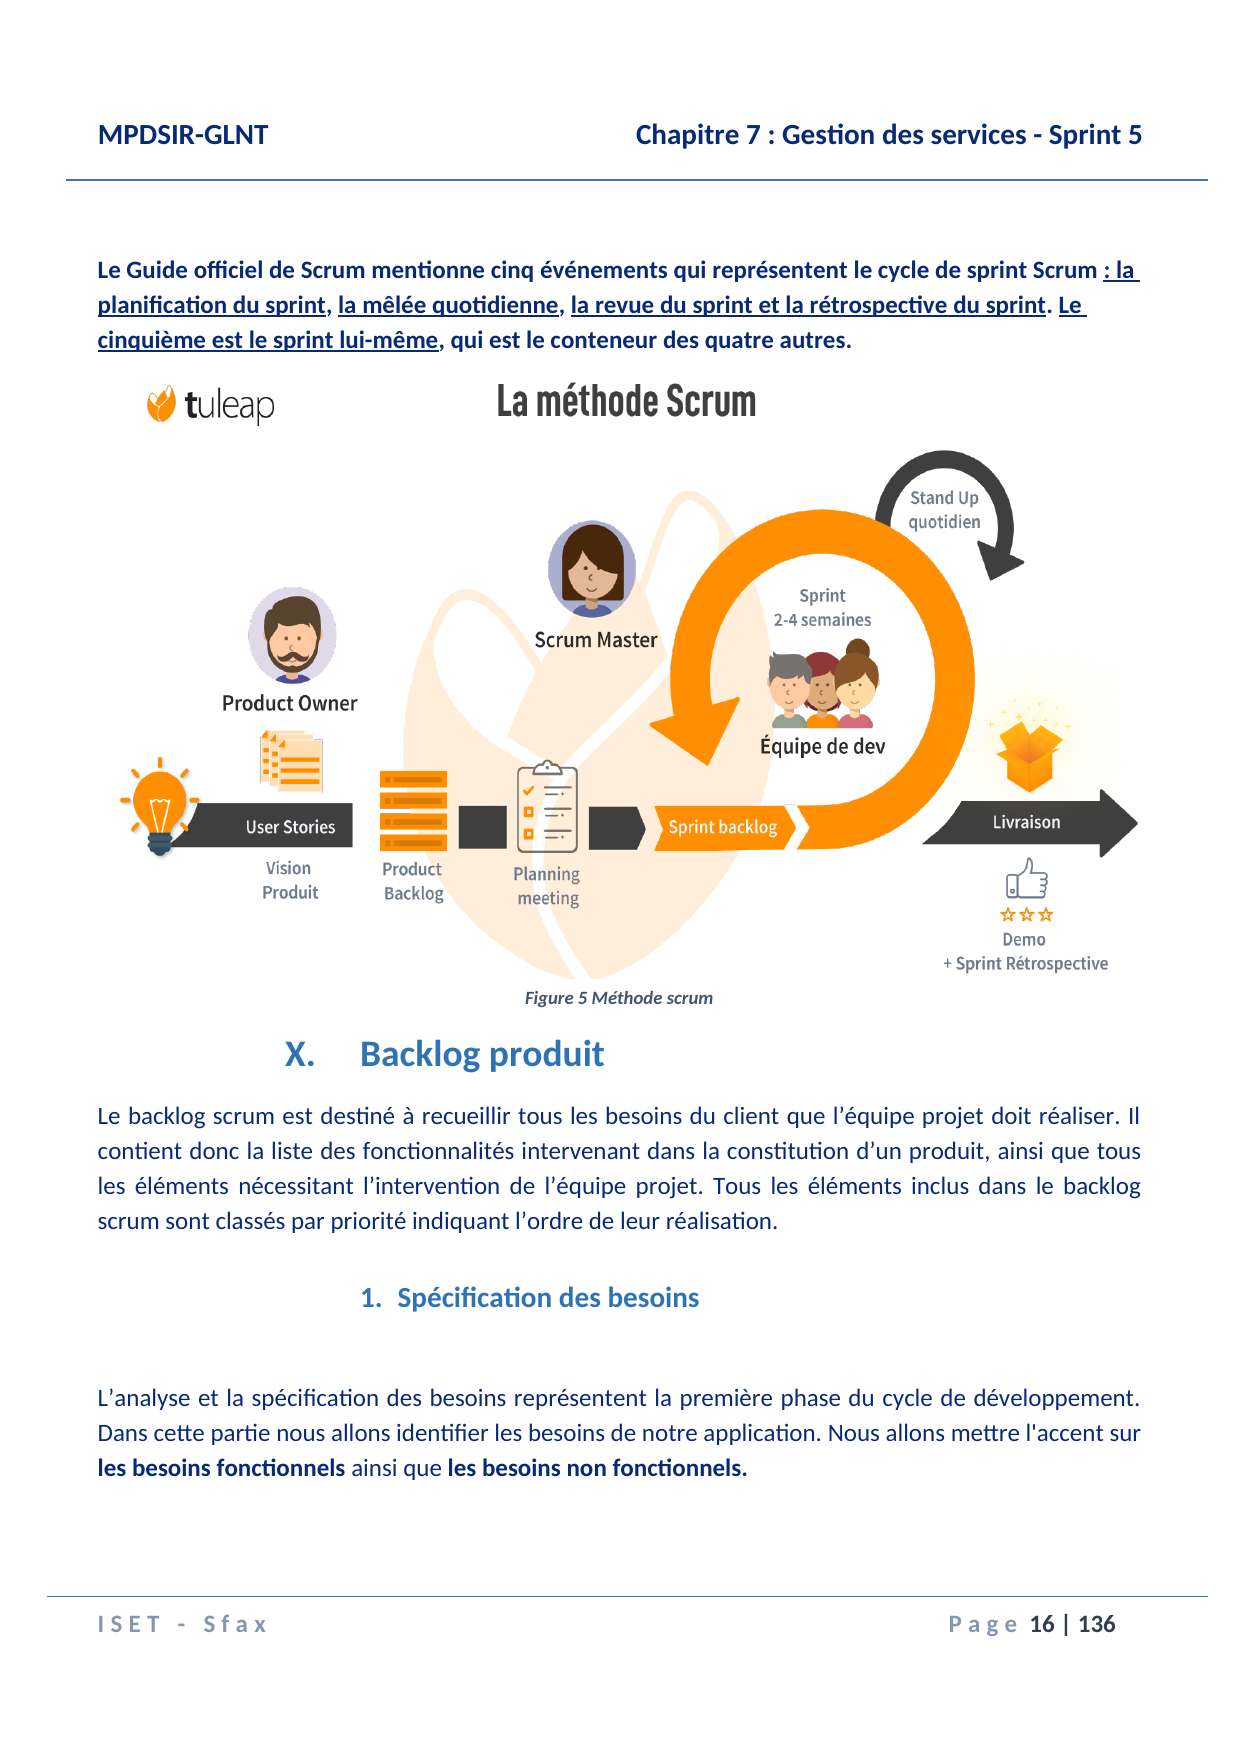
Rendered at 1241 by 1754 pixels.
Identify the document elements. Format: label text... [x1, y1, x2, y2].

text Le backlog scrum est destiné à recueillir tous les besoins du client que l’équipe projet doit réaliser. Il contient donc la liste des fonctionnalités intervenant dans la constitution d’un produit, ainsi que tous les éléments nécessitant l’intervention de l’équipe projet. Tous les éléments inclus dans le backlog scrum sont classés par priorité indiquant l’ordre de leur réalisation. [97, 1100, 1143, 1236]
text Le Guide officiel de Scrum mentionne cinq événements qui représentent le cycle de sprint Scrum : la planification du sprint, la mêlée quotidienne, la revue du sprint et la rétrospective du sprint. Le cinquième est le sprint lui-même, qui est le conteneur des quatre autres. [97, 254, 1143, 355]
subtitle Spécification des besoins [360, 1279, 1143, 1315]
text Figure 5 Méthode scrum [97, 986, 1143, 1009]
text L’analyse et la spécification des besoins représentent la première phase du cycle de développement. Dans cette partie nous allons identifier les besoins de notre application. Nous allons mettre l'accent sur les besoins fonctionnels ainsi que les besoins non fonctionnels. [97, 1382, 1143, 1483]
subtitle Backlog produit [285, 1029, 1143, 1075]
